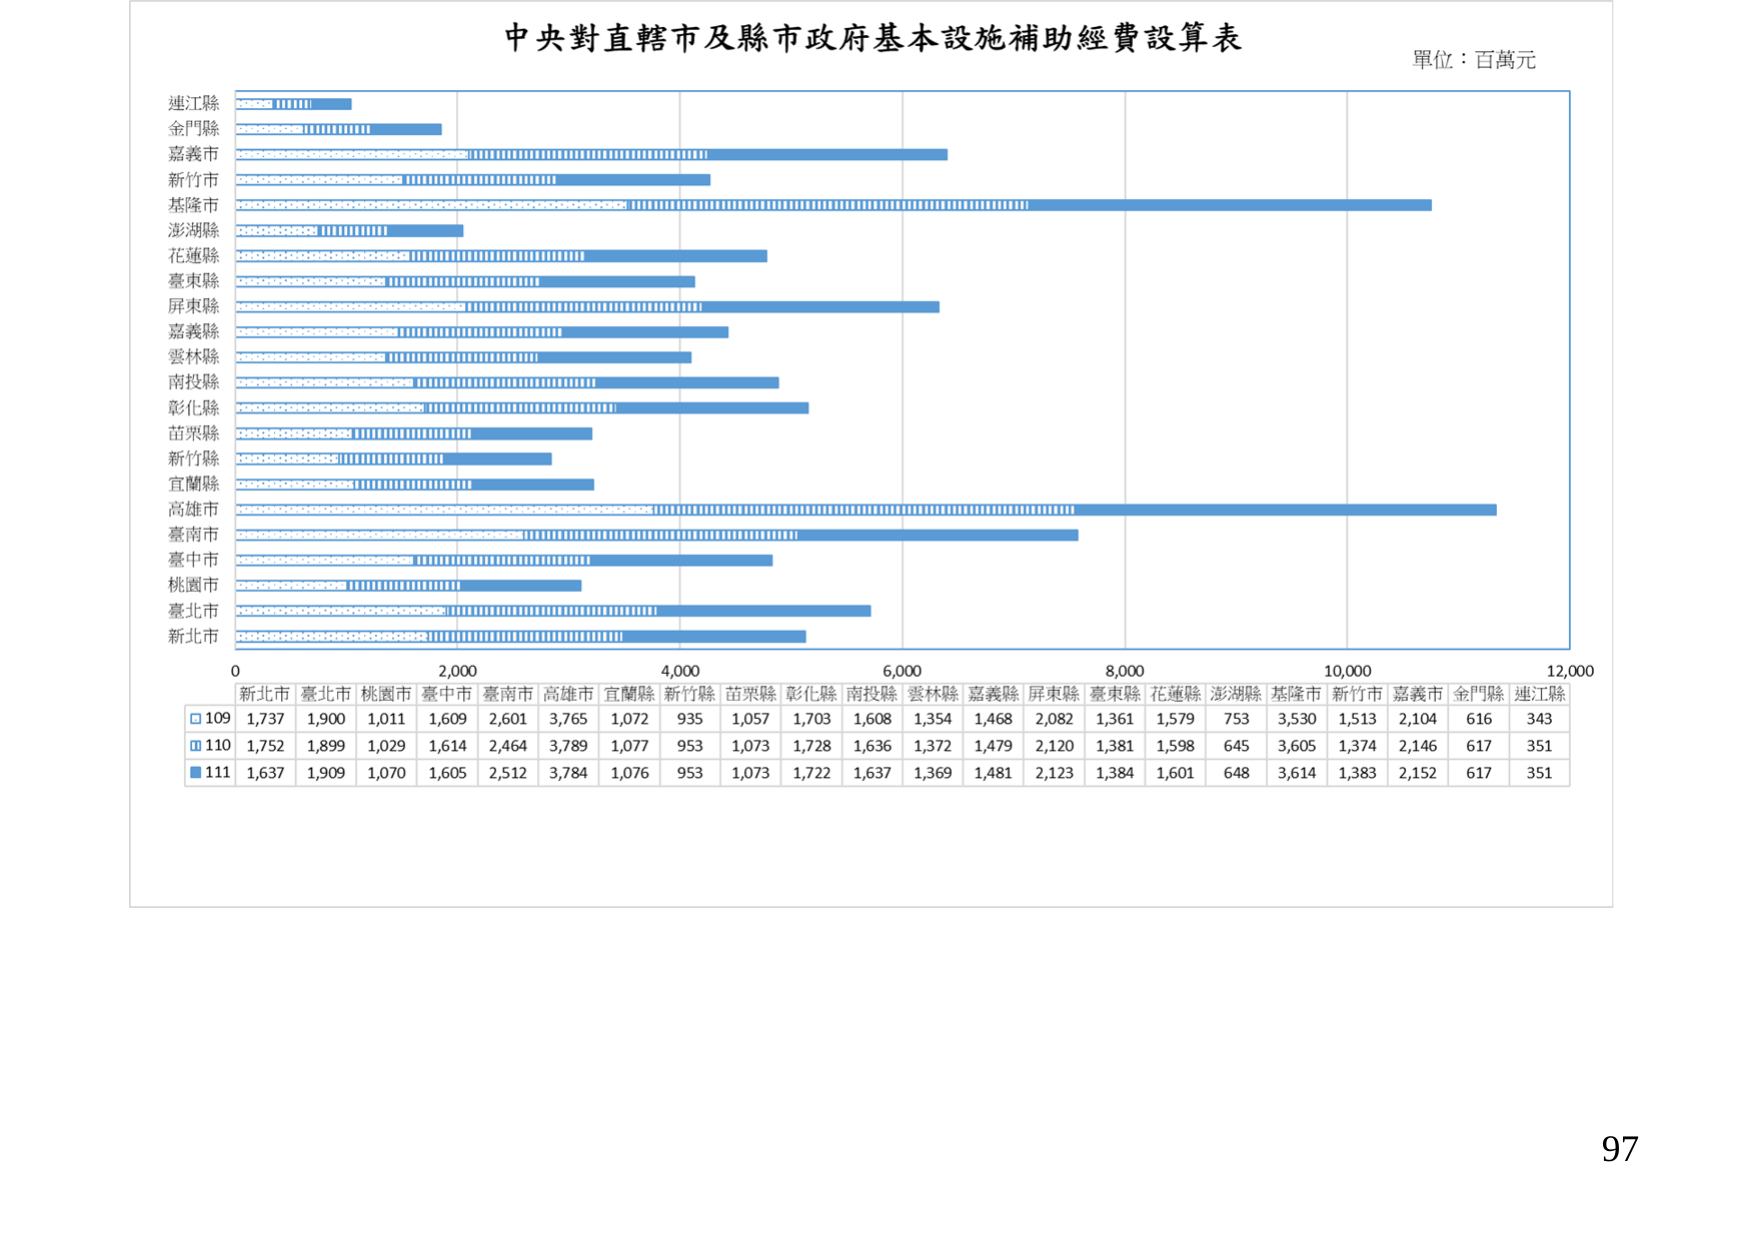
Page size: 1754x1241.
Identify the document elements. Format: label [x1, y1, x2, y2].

picture [129, 0, 1614, 908]
